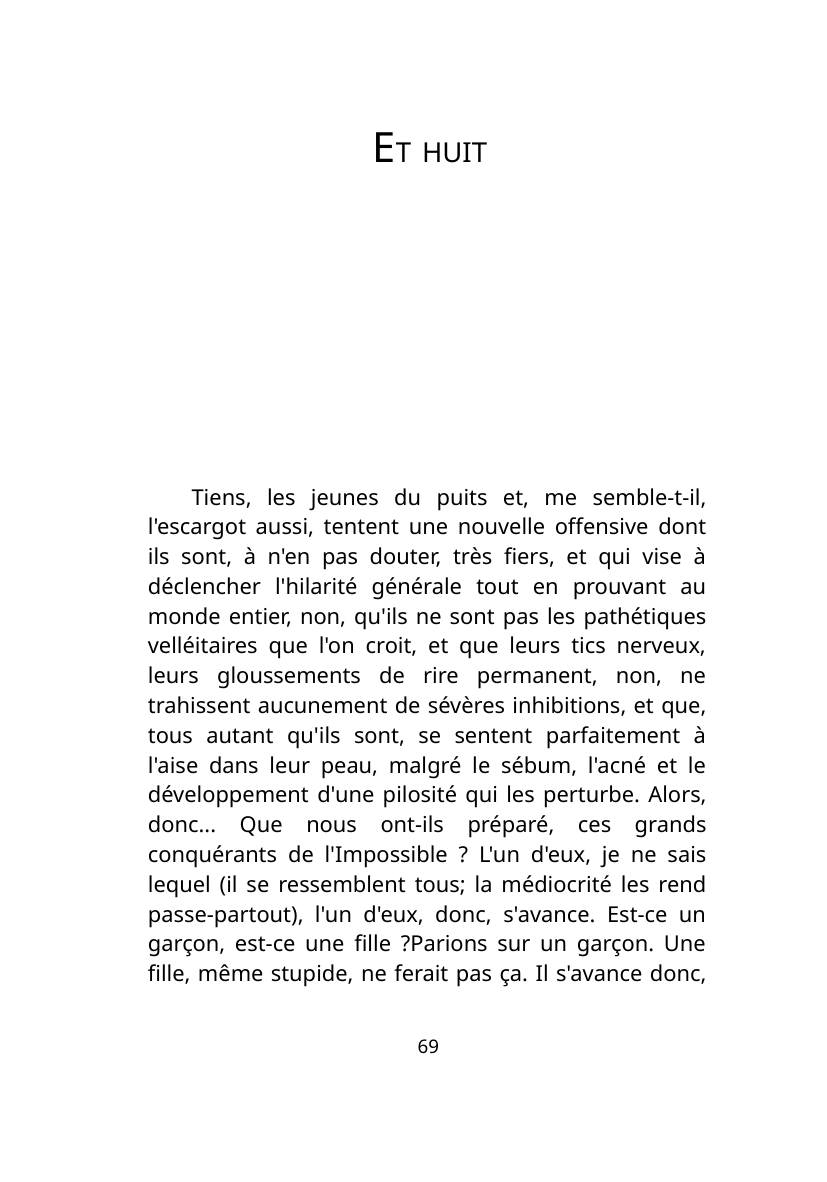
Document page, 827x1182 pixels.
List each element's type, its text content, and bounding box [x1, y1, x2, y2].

text Tiens, les jeunes du puits et, me semble-t-il, l'escargot aussi, tentent une nouvelle offensive dont ils sont, à n'en pas douter, très fiers, et qui vise à déclencher l'hilarité générale tout en prouvant au monde entier, non, qu'ils ne sont pas les pathétiques velléitaires que l'on croit, et que leurs tics nerveux, leurs gloussements de rire permanent, non, ne trahissent aucunement de sévères inhibitions, et que, tous autant qu'ils sont, se sentent parfaitement à l'aise dans leur peau, malgré le sébum, l'acné et le développement d'une pilosité qui les perturbe. Alors, donc... Que nous ont-ils préparé, ces grands conquérants de l'Impossible ? L'un d'eux, je ne sais lequel (il se ressemblent tous; la médiocrité les rend passe-partout), l'un d'eux, donc, s'avance. Est-ce un garçon, est-ce une fille ?Parions sur un garçon. Une fille, même stupide, ne ferait pas ça. Il s'avance donc, [148, 481, 707, 988]
text Et huit [151, 118, 709, 175]
